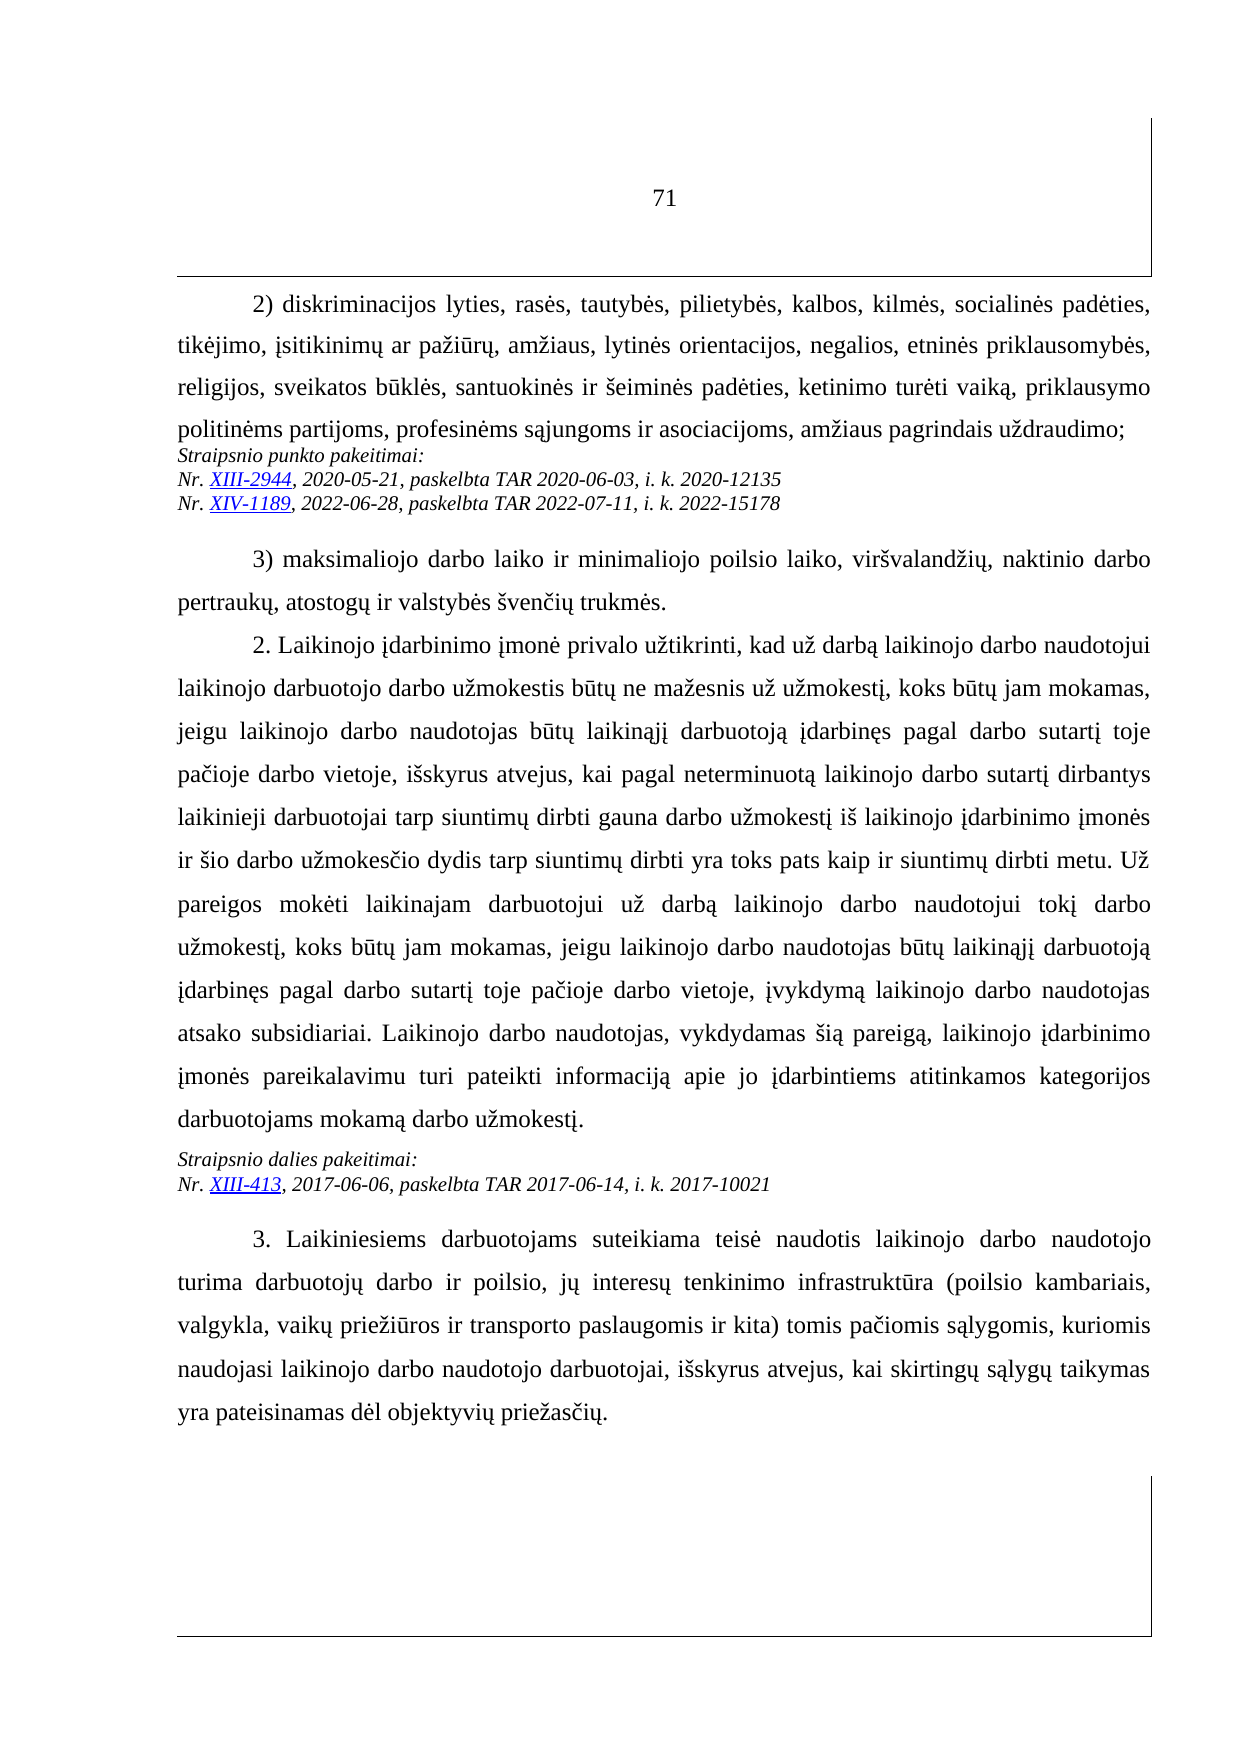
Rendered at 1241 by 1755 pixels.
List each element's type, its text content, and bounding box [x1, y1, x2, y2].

text 3) maksimaliojo darbo laiko ir minimaliojo poilsio laiko, viršvalandžių, naktinio darbo pertraukų, atostogų ir valstybės švenčių trukmės. [177, 544, 1152, 616]
text 2. Laikinojo įdarbinimo įmonė privalo užtikrinti, kad už darbą laikinojo darbo naudotojui laikinojo darbuotojo darbo užmokestis būtų ne mažesnis už užmokestį, koks būtų jam mokamas, jeigu laikinojo darbo naudotojas būtų laikinąjį darbuotoją įdarbinęs pagal darbo sutartį toje pačioje darbo vietoje, išskyrus atvejus, kai pagal neterminuotą laikinojo darbo sutartį dirbantys laikinieji darbuotojai tarp siuntimų dirbti gauna darbo užmokestį iš laikinojo įdarbinimo įmonės ir šio darbo užmokesčio dydis tarp siuntimų dirbti yra toks pats kaip ir siuntimų dirbti metu. Už pareigos mokėti laikinajam darbuotojui už darbą laikinojo darbo naudotojui tokį darbo užmokestį, koks būtų jam mokamas, jeigu laikinojo darbo naudotojas būtų laikinąjį darbuotoją įdarbinęs pagal darbo sutartį toje pačioje darbo vietoje, įvykdymą laikinojo darbo naudotojas atsako subsidiariai. Laikinojo darbo naudotojas, vykdydamas šią pareigą, laikinojo įdarbinimo įmonės pareikalavimu turi pateikti informaciją apie jo įdarbintiems atitinkamos kategorijos darbuotojams mokamą darbo užmokestį. [177, 630, 1152, 1133]
text Nr. XIII-413, 2017-06-06, paskelbta TAR 2017-06-14, i. k. 2017-10021 [177, 1171, 1152, 1196]
text Straipsnio punkto pakeitimai: [177, 443, 1152, 467]
text Nr. XIV-1189, 2022-06-28, paskelbta TAR 2022-07-11, i. k. 2022-15178 [177, 491, 1152, 515]
text 2) diskriminacijos lyties, rasės, tautybės, pilietybės, kalbos, kilmės, socialinės padėties, tikėjimo, įsitikinimų ar pažiūrų, amžiaus, lytinės orientacijos, negalios, etninės priklausomybės, religijos, sveikatos būklės, santuokinės ir šeiminės padėties, ketinimo turėti vaiką, priklausymo politinėms partijoms, profesinėms sąjungoms ir asociacijoms, amžiaus pagrindais uždraudimo; [177, 276, 1152, 443]
text Straipsnio dalies pakeitimai: [177, 1147, 1152, 1171]
text Nr. XIII-2944, 2020-05-21, paskelbta TAR 2020-06-03, i. k. 2020-12135 [177, 467, 1152, 491]
text 3. Laikiniesiems darbuotojams suteikiama teisė naudotis laikinojo darbo naudotojo turima darbuotojų darbo ir poilsio, jų interesų tenkinimo infrastruktūra (poilsio kambariais, valgykla, vaikų priežiūros ir transporto paslaugomis ir kita) tomis pačiomis sąlygomis, kuriomis naudojasi laikinojo darbo naudotojo darbuotojai, išskyrus atvejus, kai skirtingų sąlygų taikymas yra pateisinamas dėl objektyvių priežasčių. [177, 1224, 1152, 1426]
